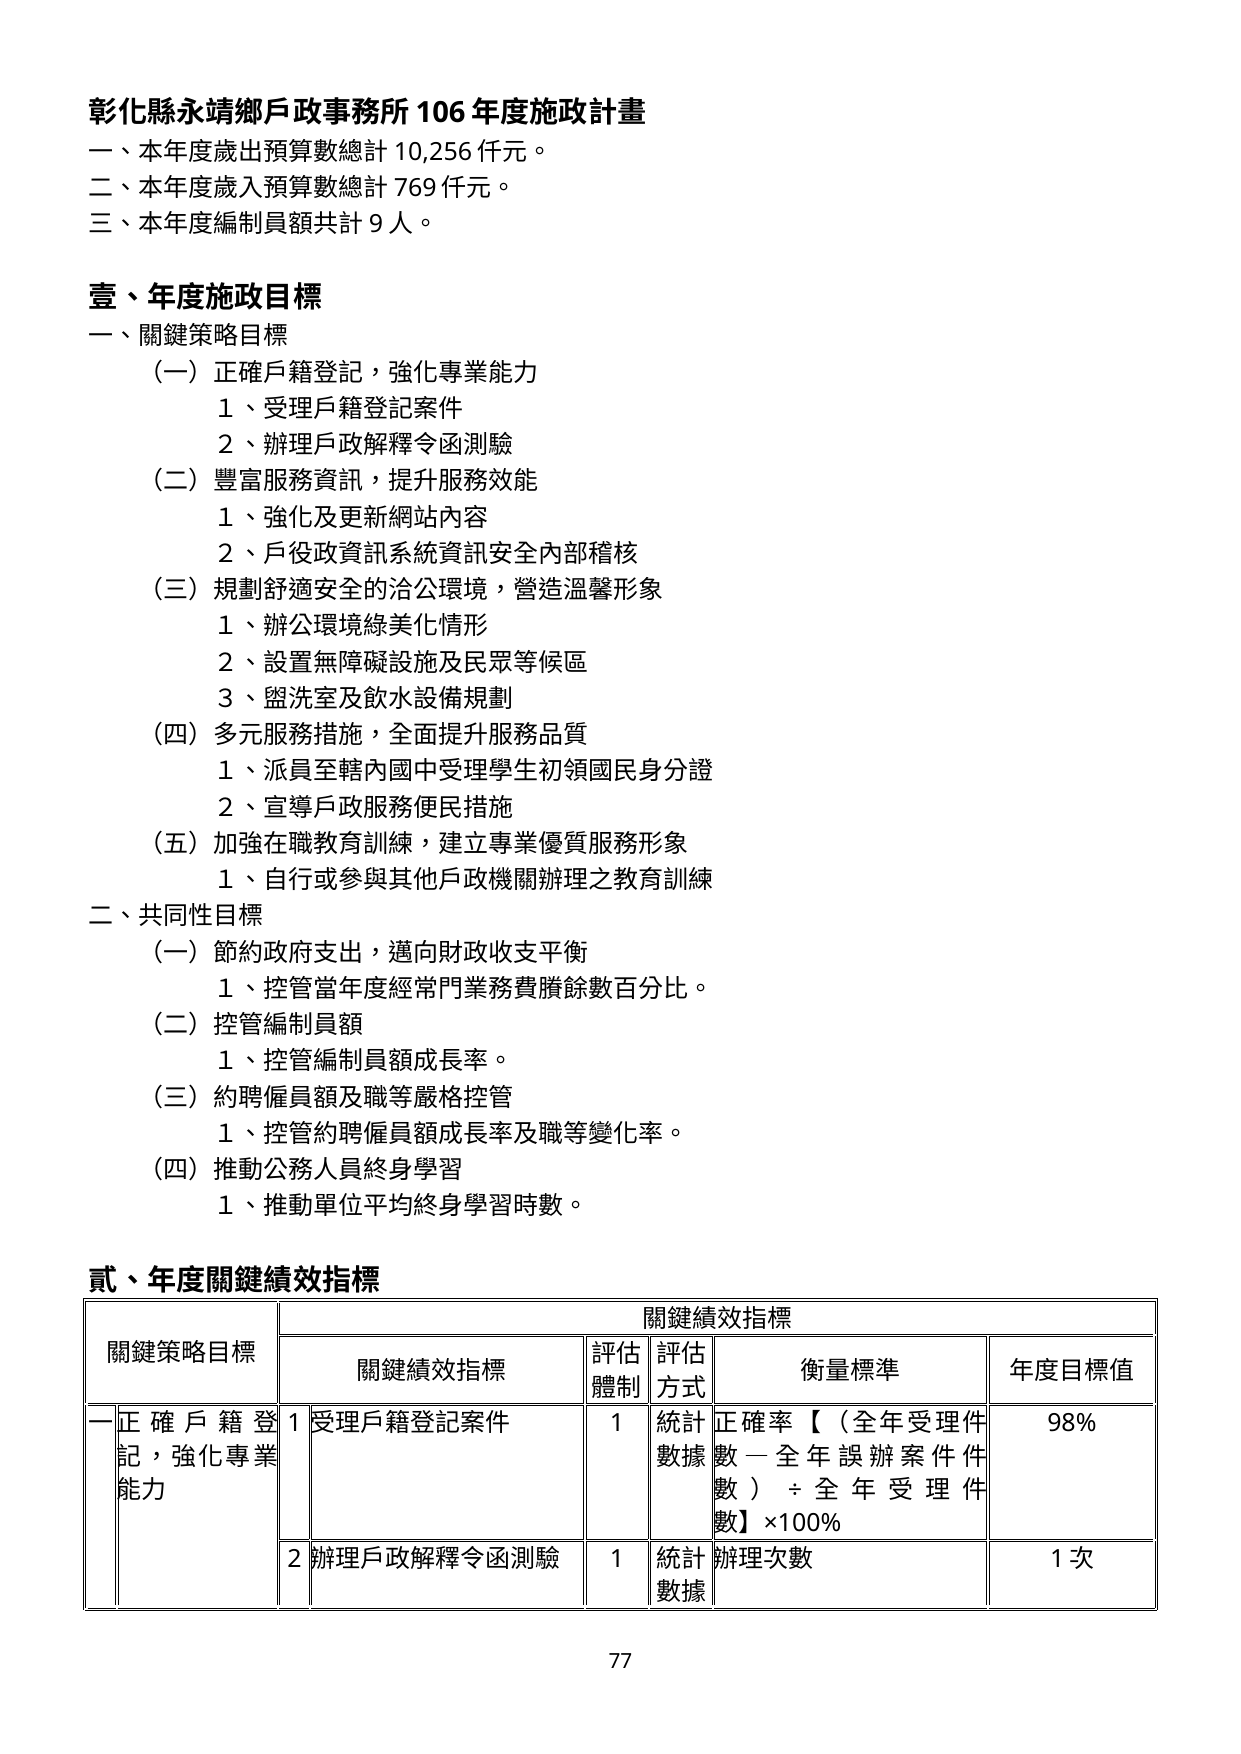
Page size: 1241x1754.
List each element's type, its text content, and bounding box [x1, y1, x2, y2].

text （三）約聘僱員額及職等嚴格控管 [139, 1077, 1152, 1113]
text ２、辦理戶政解釋令函測驗 [214, 424, 1152, 461]
table_cell 統計數據 [651, 1406, 712, 1538]
table_cell 關鍵績效指標 [280, 1337, 583, 1403]
text （二）控管編制員額 [139, 1004, 1152, 1041]
table_cell 衡量標準 [715, 1337, 986, 1403]
text 二、本年度歲入預算數總計769仟元。 [89, 167, 1152, 203]
text 貳、年度關鍵績效指標 [89, 1256, 1152, 1298]
table_cell 98% [988, 1403, 1156, 1538]
text １、強化及更新網站內容 [214, 497, 1152, 533]
text ２、戶役政資訊系統資訊安全內部稽核 [214, 533, 1152, 569]
text 三、本年度編制員額共計9人。 [89, 203, 1152, 240]
table_cell 評估 方式 [651, 1337, 712, 1403]
table_cell 受理戶籍登記案件 [312, 1406, 583, 1538]
text 一、本年度歲出預算數總計10,256仟元。 [89, 131, 1152, 167]
text ２、宣導戶政服務便民措施 [214, 787, 1152, 823]
table_cell 正確率【（全年受理件數—全年誤辦案件件數）÷全年受理件數】×100% [715, 1406, 986, 1538]
table_header 關鍵策略目標 [84, 1299, 278, 1403]
text １、控管當年度經常門業務費賸餘數百分比。 [214, 968, 1152, 1004]
text ２、設置無障礙設施及民眾等候區 [214, 642, 1152, 678]
table_cell 辦理次數 [713, 1539, 988, 1607]
table_cell 一 [84, 1403, 117, 1607]
text １、自行或參與其他戶政機關辦理之教育訓練 [214, 859, 1152, 896]
text （一）節約政府支出，邁向財政收支平衡 [139, 932, 1152, 968]
table_cell 2 [278, 1539, 310, 1607]
text １、控管編制員額成長率。 [214, 1041, 1152, 1077]
text １、推動單位平均終身學習時數。 [214, 1186, 1152, 1222]
text 二、共同性目標 [89, 896, 1152, 932]
table_cell 評估 體制 [587, 1337, 648, 1403]
text １、派員至轄內國中受理學生初領國民身分證 [214, 751, 1152, 787]
text （二）豐富服務資訊，提升服務效能 [139, 461, 1152, 497]
text １、辦公環境綠美化情形 [214, 606, 1152, 642]
text 彰化縣永靖鄉戶政事務所106年度施政計畫 [89, 89, 1152, 131]
table_header 關鍵績效指標 [280, 1302, 1155, 1334]
text （五）加強在職教育訓練，建立專業優質服務形象 [139, 823, 1152, 859]
table_cell 辦理戶政解釋令函測驗 [310, 1539, 584, 1607]
table_cell 統計數據 [649, 1539, 713, 1607]
text ３、盥洗室及飲水設備規劃 [214, 678, 1152, 714]
text 一、關鍵策略目標 [89, 316, 1152, 352]
text （四）多元服務措施，全面提升服務品質 [139, 714, 1152, 751]
text （三）規劃舒適安全的洽公環境，營造溫馨形象 [139, 569, 1152, 606]
text （一）正確戶籍登記，強化專業能力 [139, 352, 1152, 388]
table_cell 1次 [988, 1539, 1156, 1607]
table_cell 1 [587, 1406, 648, 1538]
table_cell 1 [585, 1542, 649, 1607]
text １、控管約聘僱員額成長率及職等變化率。 [214, 1113, 1152, 1149]
text １、受理戶籍登記案件 [214, 388, 1152, 424]
table_cell 1 [280, 1406, 309, 1538]
table_cell 年度目標值 [988, 1334, 1156, 1403]
table_cell 正確戶籍登記，強化專業能力 [117, 1406, 278, 1607]
text （四）推動公務人員終身學習 [139, 1149, 1152, 1186]
text 壹、年度施政目標 [89, 274, 1152, 316]
